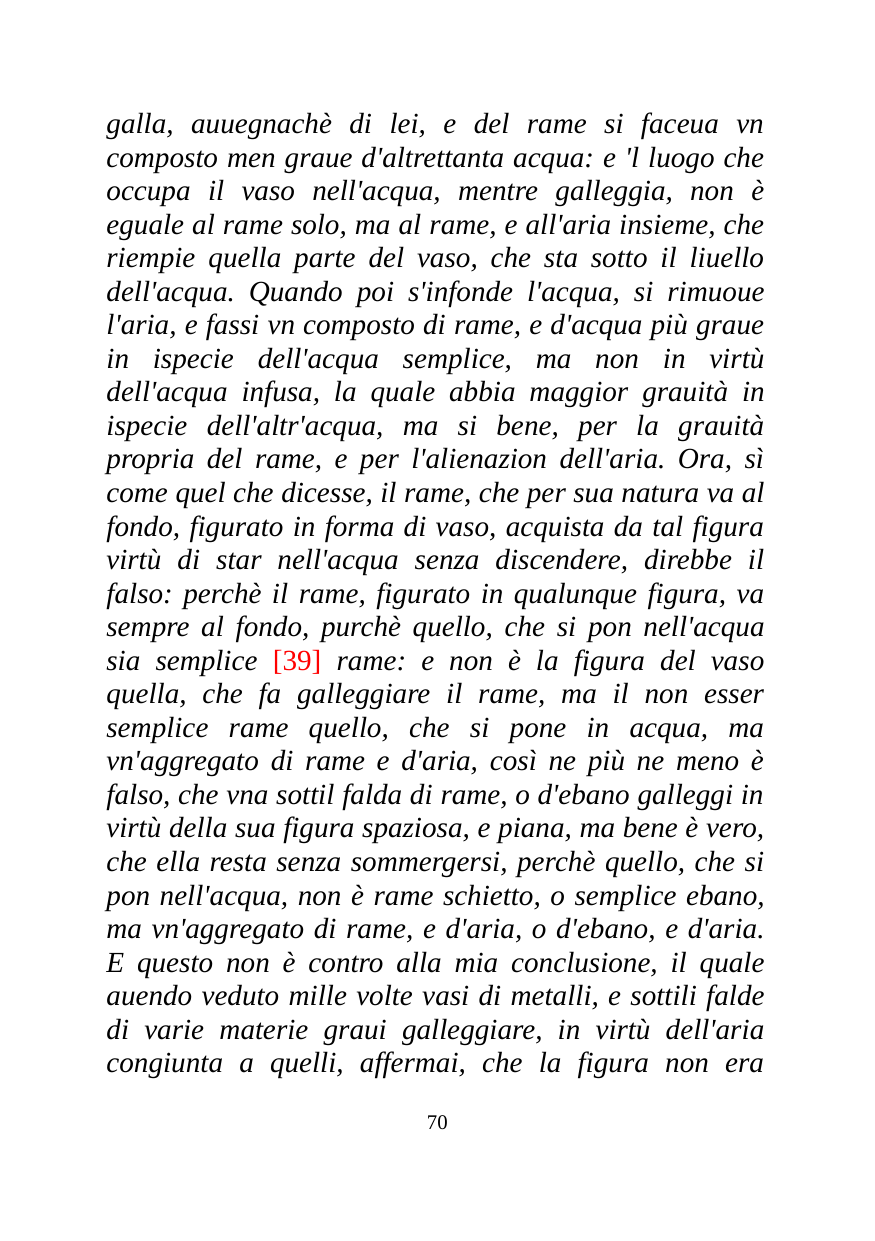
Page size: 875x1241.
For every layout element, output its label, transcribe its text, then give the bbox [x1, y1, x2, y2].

text galla, auuegnachè di lei, e del rame si faceua vn composto men graue d'altrettanta acqua: e 'l luogo che occupa il vaso nell'acqua, mentre galleggia, non è eguale al rame solo, ma al rame, e all'aria insieme, che riempie quella parte del vaso, che sta sotto il liuello dell'acqua. Quando poi s'infonde l'acqua, si rimuoue l'aria, e fassi vn composto di rame, e d'acqua più graue in ispecie dell'acqua semplice, ma non in virtù dell'acqua infusa, la quale abbia maggior grauità in ispecie dell'altr'acqua, ma si bene, per la grauità propria del rame, e per l'alienazion dell'aria. Ora, sì come quel che dicesse, il rame, che per sua natura va al fondo, figurato in forma di vaso, acquista da tal figura virtù di star nell'acqua senza discendere, direbbe il falso: perchè il rame, figurato in qualunque figura, va sempre al fondo, purchè quello, che si pon nell'acqua sia semplice [39] rame: e non è la figura del vaso quella, che fa galleggiare il rame, ma il non esser semplice rame quello, che si pone in acqua, ma vn'aggregato di rame e d'aria, così ne più ne meno è falso, che vna sottil falda di rame, o d'ebano galleggi in virtù della sua figura spaziosa, e piana, ma bene è vero, che ella resta senza sommergersi, perchè quello, che si pon nell'acqua, non è rame schietto, o semplice ebano, ma vn'aggregato di rame, e d'aria, o d'ebano, e d'aria. E questo non è contro alla mia conclusione, il quale auendo veduto mille volte vasi di metalli, e sottili falde di varie materie graui galleggiare, in virtù dell'aria congiunta a quelli, affermai, che la figura non era [106, 106, 768, 1079]
